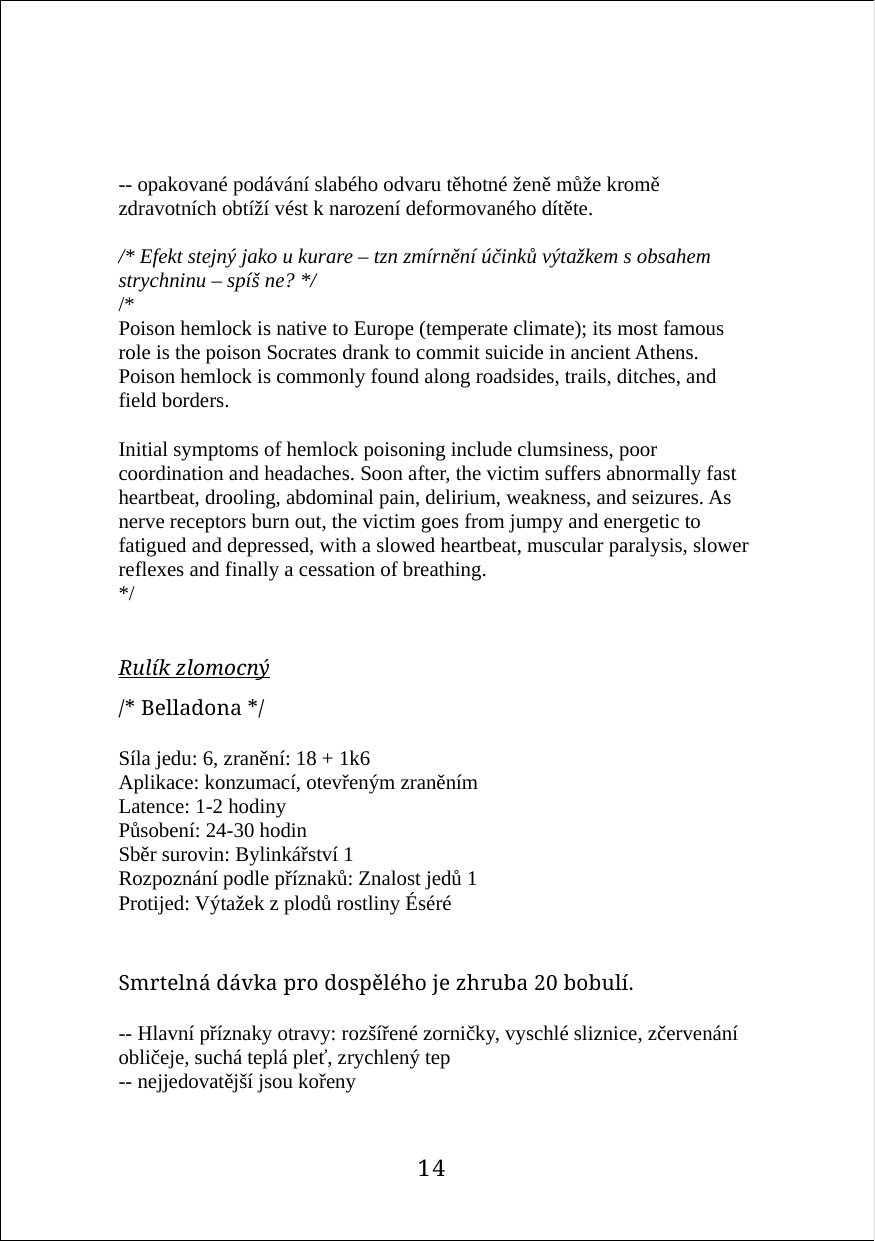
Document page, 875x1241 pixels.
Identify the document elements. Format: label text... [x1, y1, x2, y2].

subtitle Rulík zlomocný [118, 653, 756, 681]
text -- nejjedovatější jsou kořeny [118, 1069, 756, 1093]
text Poison hemlock is native to Europe (temperate climate); its most famous role is the poison Socrates drank to commit suicide in ancient Athens. Poison hemlock is commonly found along roadsides, trails, ditches, and field borders. [118, 316, 756, 412]
text /* Efekt stejný jako u kurare – tzn zmírnění účinků výtažkem s obsahem strychninu – spíš ne? */ [118, 244, 756, 292]
text /* [118, 292, 756, 316]
text Initial symptoms of hemlock poisoning include clumsiness, poor coordination and headaches. Soon after, the victim suffers abnormally fast heartbeat, drooling, abdominal pain, delirium, weakness, and seizures. As nerve receptors burn out, the victim goes from jumpy and energetic to fatigued and depressed, with a slowed heartbeat, muscular paralysis, slower reflexes and finally a cessation of breathing. [118, 436, 756, 581]
text Aplikace: konzumací, otevřeným zraněním [118, 770, 756, 794]
text Latence: 1-2 hodiny [118, 794, 756, 818]
text Síla jedu: 6, zranění: 18 + 1k6 [118, 746, 756, 770]
text -- Hlavní příznaky otravy: rozšířené zorničky, vyschlé sliznice, zčervenání obličeje, suchá teplá pleť, zrychlený tep [118, 1021, 756, 1069]
text /* Belladona */ [118, 693, 756, 721]
text Smrtelná dávka pro dospělého je zhruba 20 bobulí. [118, 968, 756, 996]
text Sběr surovin: Bylinkářství 1 [118, 842, 756, 866]
text Rozpoznání podle příznaků: Znalost jedů 1 [118, 866, 756, 890]
text */ [118, 581, 756, 605]
text Působení: 24-30 hodin [118, 818, 756, 842]
text -- opakované podávání slabého odvaru těhotné ženě může kromě zdravotních obtíží vést k narození deformovaného dítěte. [118, 172, 756, 220]
text Protijed: Výtažek z plodů rostliny Éséré [118, 890, 756, 914]
